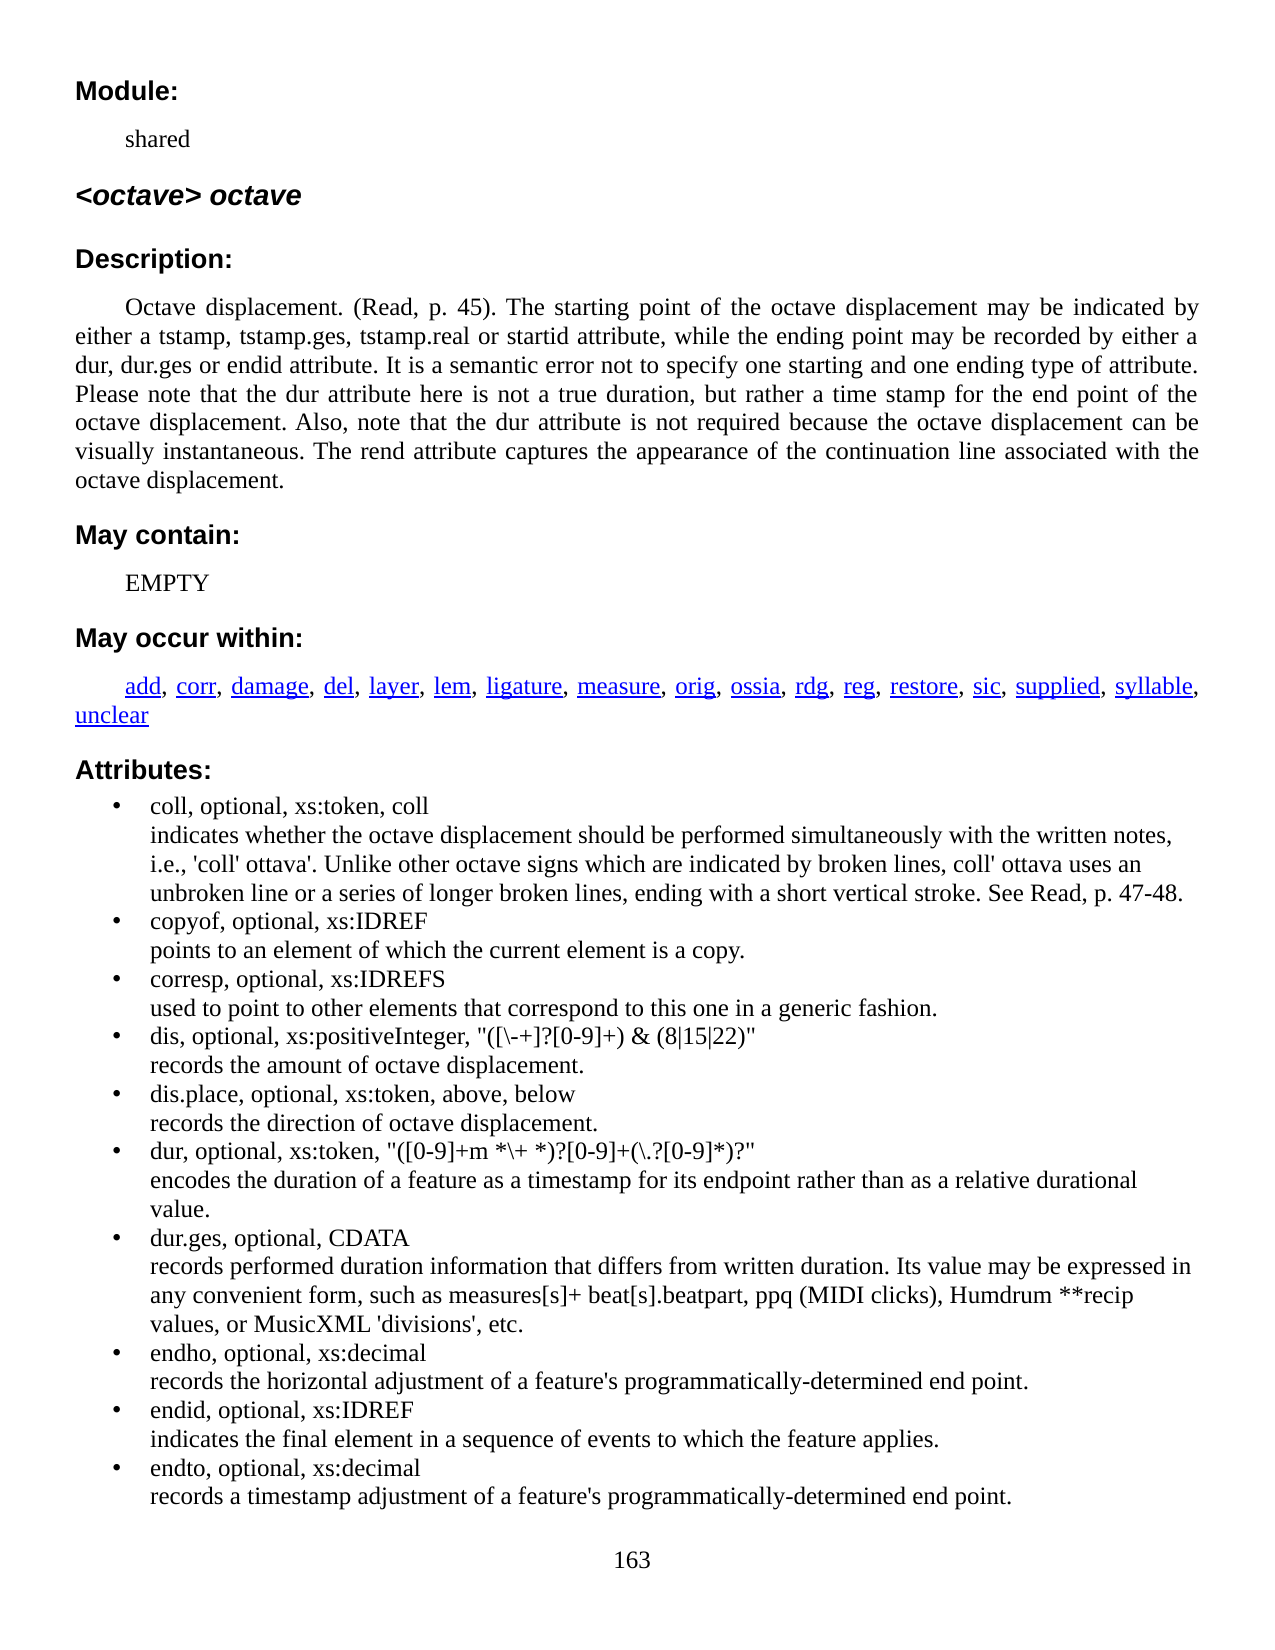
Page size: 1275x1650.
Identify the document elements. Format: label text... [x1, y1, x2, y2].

list dis, optional, xs:positiveInteger, "([\-+]?[0-9]+) & (8|15|22)" records the amount of octave displacement. [112, 1021, 1200, 1079]
text Octave displacement. (Read, p. 45). The starting point of the octave displacement may be indicated by either a tstamp, tstamp.ges, tstamp.real or startid attribute, while the ending point may be recorded by either a dur, dur.ges or endid attribute. It is a semantic error not to specify one starting and one ending type of attribute. Please note that the dur attribute here is not a true duration, but rather a time stamp for the end point of the octave displacement. Also, note that the dur attribute is not required because the octave displacement can be visually instantaneous. The rend attribute captures the appearance of the continuation line associated with the octave displacement. [75, 292, 1200, 494]
list endid, optional, xs:IDREF indicates the final element in a sequence of events to which the feature applies. [112, 1395, 1200, 1453]
subtitle Description: [75, 243, 1200, 274]
list endto, optional, xs:decimal records a timestamp adjustment of a feature's programmatically-determined end point. [112, 1453, 1200, 1510]
list endho, optional, xs:decimal records the horizontal adjustment of a feature's programmatically-determined end point. [112, 1338, 1200, 1395]
text shared [75, 124, 1200, 153]
list dur, optional, xs:token, "([0-9]+m *\+ *)?[0-9]+(\.?[0-9]*)?" encodes the duration of a feature as a timestamp for its endpoint rather than as a relative durational value. [112, 1136, 1200, 1223]
subtitle Attributes: [75, 754, 1200, 785]
subtitle May occur within: [75, 622, 1200, 653]
subtitle <octave> octave [75, 178, 1200, 212]
list dis.place, optional, xs:token, above, below records the direction of octave displacement. [112, 1079, 1200, 1136]
list copyof, optional, xs:IDREF points to an element of which the current element is a copy. [112, 906, 1200, 964]
text EMPTY [75, 568, 1200, 597]
subtitle May contain: [75, 519, 1200, 550]
list corresp, optional, xs:IDREFS used to point to other elements that correspond to this one in a generic fashion. [112, 964, 1200, 1021]
list coll, optional, xs:token, coll indicates whether the octave displacement should be performed simultaneously with the written notes, i.e., 'coll' ottava'. Unlike other octave signs which are indicated by broken lines, coll' ottava uses an unbroken line or a series of longer broken lines, ending with a short vertical stroke. See Read, p. 47-48. [112, 791, 1200, 906]
text add, corr, damage, del, layer, lem, ligature, measure, orig, ossia, rdg, reg, restore, sic, supplied, syllable, unclear [75, 671, 1200, 729]
subtitle Module: [75, 75, 1200, 106]
list dur.ges, optional, CDATA records performed duration information that differs from written duration. Its value may be expressed in any convenient form, such as measures[s]+ beat[s].beatpart, ppq (MIDI clicks), Humdrum **recip values, or MusicXML 'divisions', etc. [112, 1223, 1200, 1338]
